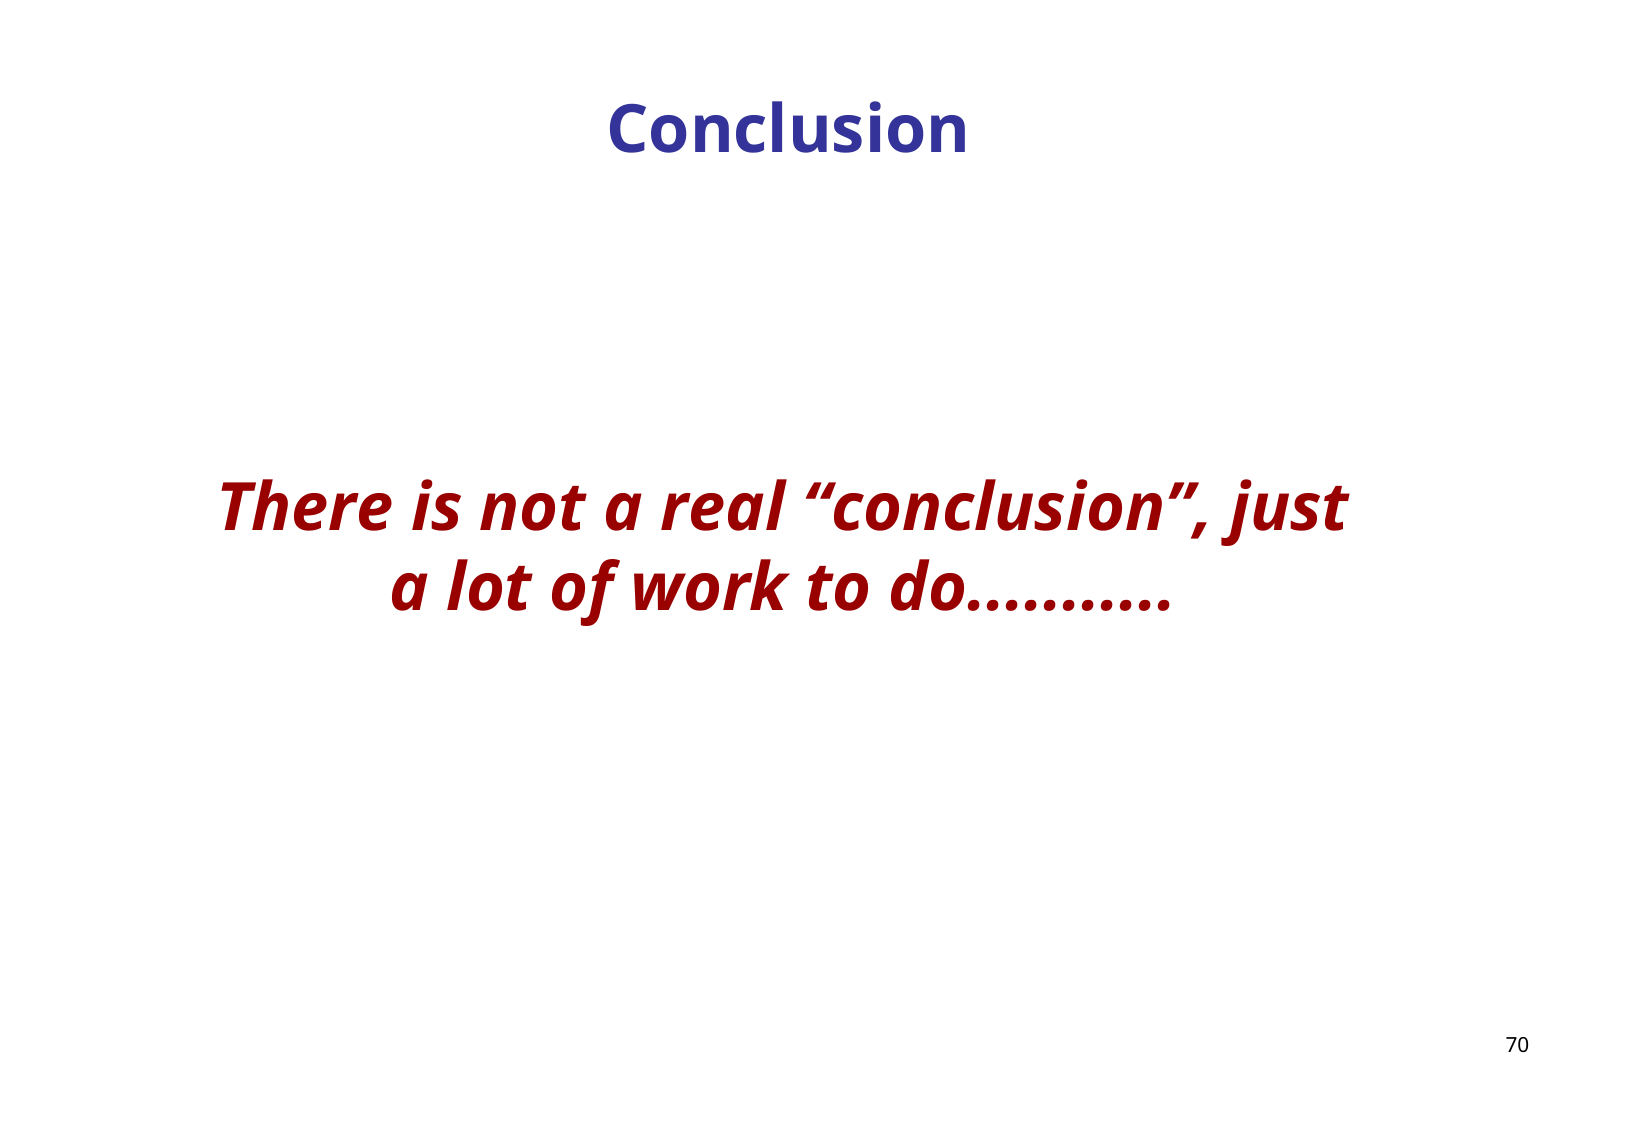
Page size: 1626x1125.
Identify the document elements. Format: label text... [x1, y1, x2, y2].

text_box Conclusion [56, 78, 1534, 174]
text_box There is not a real “conclusion”, just a lot of work to do........... [186, 456, 1380, 632]
